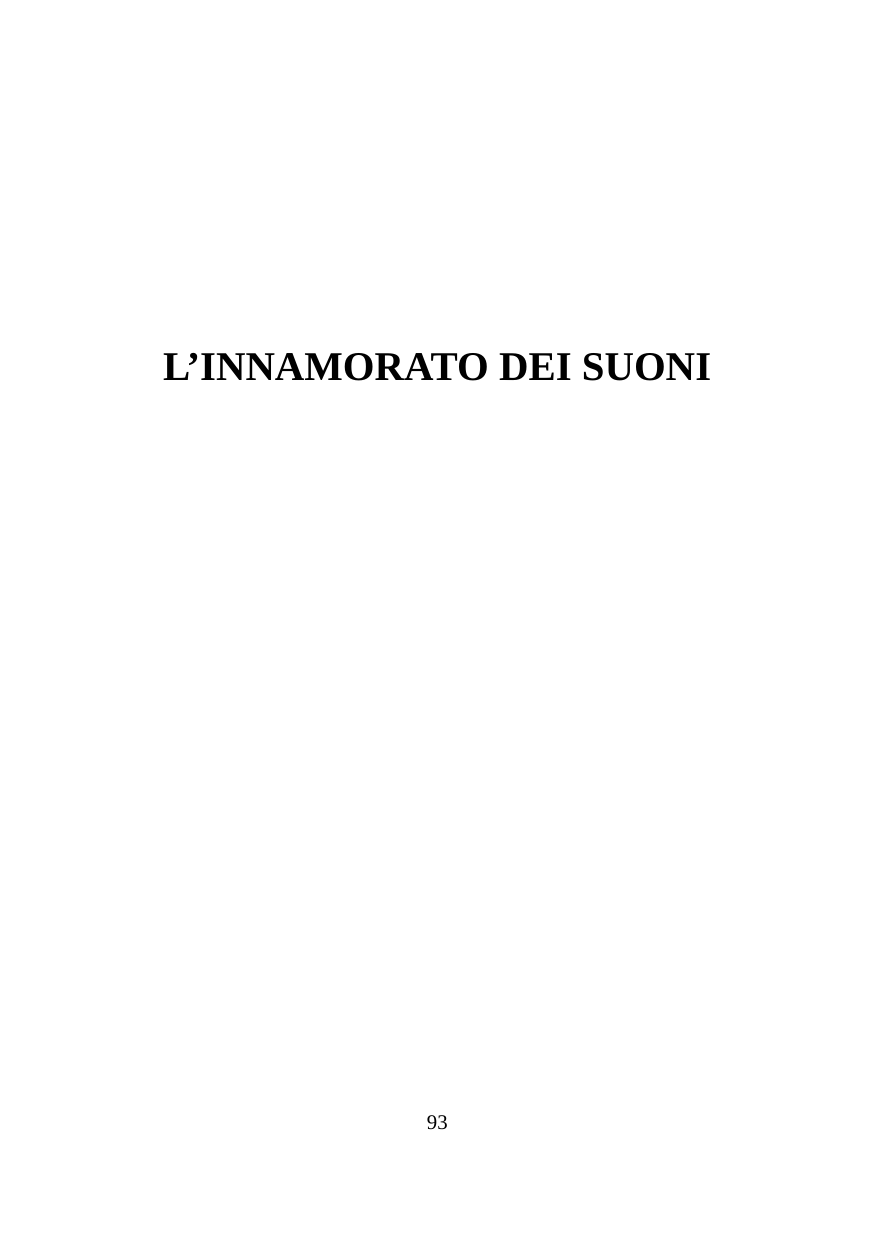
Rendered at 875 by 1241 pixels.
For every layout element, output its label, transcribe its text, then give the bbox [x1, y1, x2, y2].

subtitle L’INNAMORATO DEI SUONI [106, 342, 768, 389]
